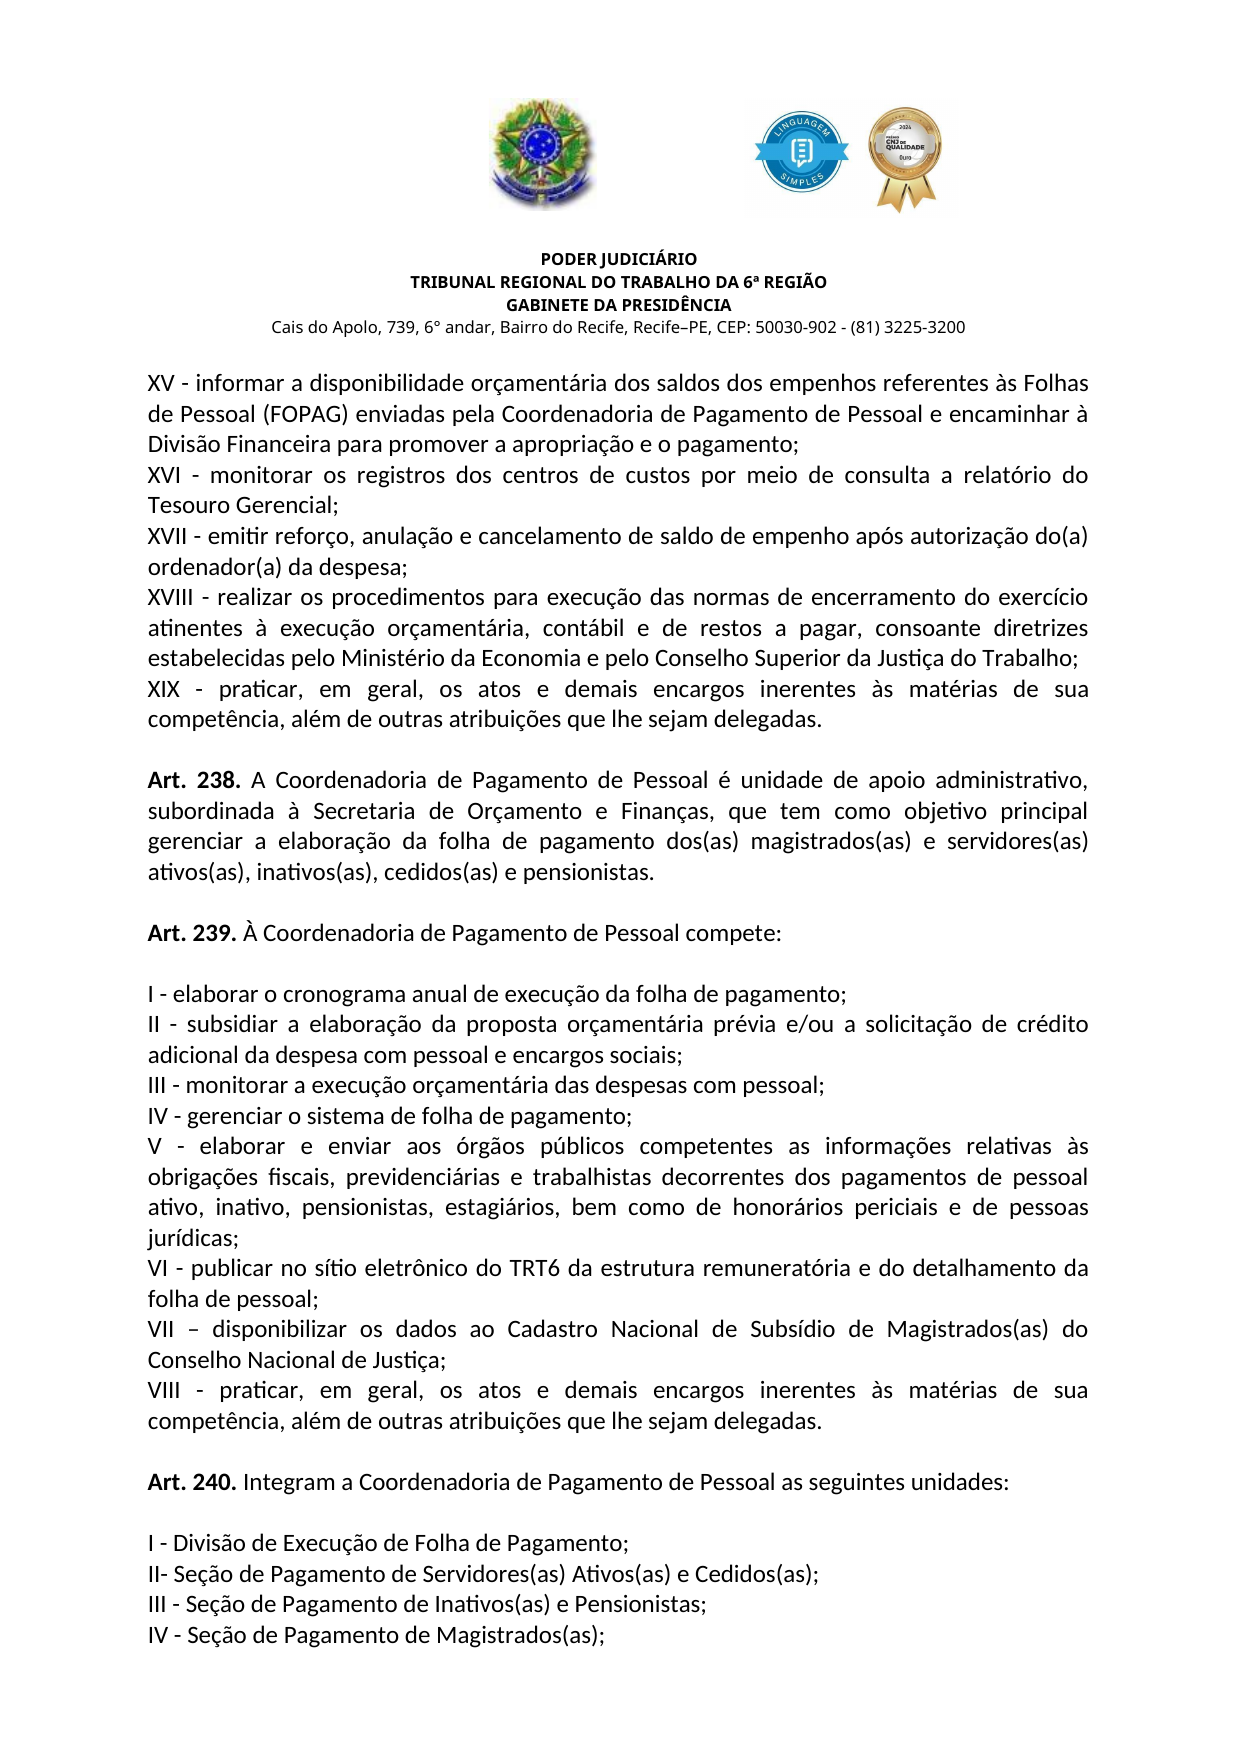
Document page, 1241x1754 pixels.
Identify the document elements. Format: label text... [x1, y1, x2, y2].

text II - subsidiar a elaboração da proposta orçamentária prévia e/ou a solicitação de crédito adicional da despesa com pessoal e encargos sociais; [147, 1008, 1090, 1069]
text IV - Seção de Pagamento de Magistrados(as); [148, 1619, 1090, 1649]
text XVIII - realizar os procedimentos para execução das normas de encerramento do exercício atinentes à execução orçamentária, contábil e de restos a pagar, consoante diretrizes estabelecidas pelo Ministério da Economia e pelo Conselho Superior da Justiça do Trabalho; [147, 581, 1090, 673]
text XV - informar a disponibilidade orçamentária dos saldos dos empenhos referentes às Folhas de Pessoal (FOPAG) enviadas pela Coordenadoria de Pagamento de Pessoal e encaminhar à Divisão Financeira para promover a apropriação e o pagamento; [147, 367, 1090, 459]
text Art. 238. A Coordenadoria de Pagamento de Pessoal é unidade de apoio administrativo, subordinada à Secretaria de Orçamento e Finanças, que tem como objetivo principal gerenciar a elaboração da folha de pagamento dos(as) magistrados(as) e servidores(as) ativos(as), inativos(as), cedidos(as) e pensionistas. [147, 764, 1090, 886]
text XVII - emitir reforço, anulação e cancelamento de saldo de empenho após autorização do(a) ordenador(a) da despesa; [147, 520, 1090, 581]
text VII – disponibilizar os dados ao Cadastro Nacional de Subsídio de Magistrados(as) do Conselho Nacional de Justiça; [147, 1314, 1090, 1375]
text IV - gerenciar o sistema de folha de pagamento; [147, 1100, 1090, 1131]
text I - elaborar o cronograma anual de execução da folha de pagamento; [147, 978, 1090, 1008]
text III - Seção de Pagamento de Inativos(as) e Pensionistas; [148, 1588, 1090, 1619]
text VIII - praticar, em geral, os atos e demais encargos inerentes às matérias de sua competência, além de outras atribuições que lhe sejam delegadas. [147, 1375, 1090, 1436]
text Art. 239. À Coordenadoria de Pagamento de Pessoal compete: [147, 917, 1090, 947]
text XIX - praticar, em geral, os atos e demais encargos inerentes às matérias de sua competência, além de outras atribuições que lhe sejam delegadas. [147, 673, 1090, 734]
text III - monitorar a execução orçamentária das despesas com pessoal; [147, 1069, 1090, 1100]
text II- Seção de Pagamento de Servidores(as) Ativos(as) e Cedidos(as); [148, 1558, 1090, 1588]
text Art. 240. Integram a Coordenadoria de Pagamento de Pessoal as seguintes unidades: [147, 1466, 1090, 1497]
text I - Divisão de Execução de Folha de Pagamento; [148, 1527, 1090, 1558]
text V - elaborar e enviar aos órgãos públicos competentes as informações relativas às obrigações fiscais, previdenciárias e trabalhistas decorrentes dos pagamentos de pessoal ativo, inativo, pensionistas, estagiários, bem como de honorários periciais e de pessoas jurídicas; [147, 1131, 1090, 1253]
text VI - publicar no sítio eletrônico do TRT6 da estrutura remuneratória e do detalhamento da folha de pessoal; [147, 1253, 1090, 1314]
text XVI - monitorar os registros dos centros de custos por meio de consulta a relatório do Tesouro Gerencial; [147, 459, 1090, 520]
